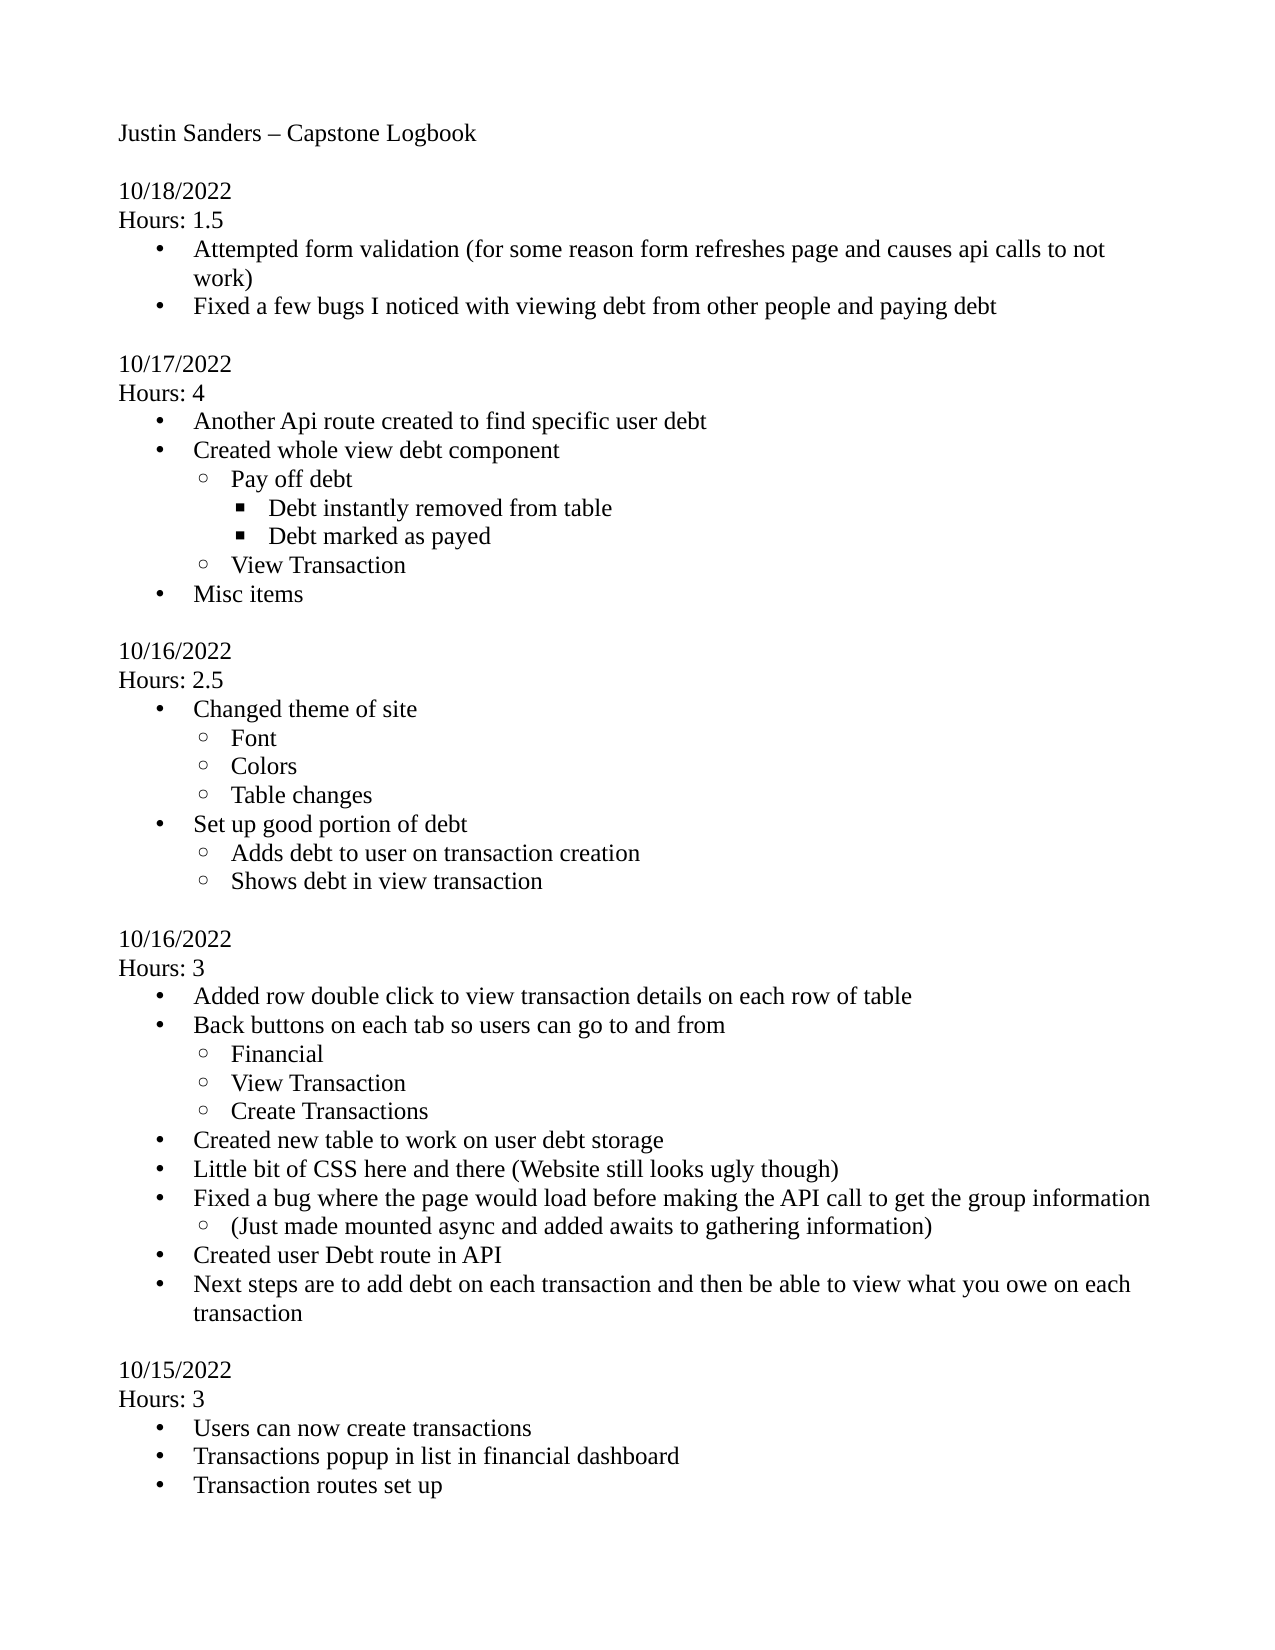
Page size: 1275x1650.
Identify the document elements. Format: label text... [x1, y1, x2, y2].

list Created new table to work on user debt storage [156, 1125, 1157, 1154]
list Hours: 3 [118, 953, 1157, 981]
list Little bit of CSS here and there (Website still looks ugly though) [156, 1154, 1157, 1183]
list Hours: 3 [118, 1384, 1157, 1413]
list Table changes [193, 780, 1157, 809]
list Fixed a few bugs I noticed with viewing debt from other people and paying debt [156, 291, 1157, 320]
list Added row double click to view transaction details on each row of table [156, 981, 1157, 1010]
list Back buttons on each tab so users can go to and from [156, 1010, 1157, 1039]
list Users can now create transactions [156, 1413, 1157, 1441]
list Another Api route created to find specific user debt [156, 406, 1157, 435]
list Changed theme of site [156, 694, 1157, 723]
list Adds debt to user on transaction creation [193, 838, 1157, 866]
list Font [193, 723, 1157, 751]
list (Just made mounted async and added awaits to gathering information) [193, 1211, 1157, 1240]
list Attempted form validation (for some reason form refreshes page and causes api calls to not work) [156, 234, 1157, 291]
list Financial [193, 1039, 1157, 1068]
list Transaction routes set up [156, 1470, 1157, 1499]
list 10/15/2022 [118, 1355, 1157, 1384]
list Create Transactions [193, 1096, 1157, 1125]
list Pay off debt [193, 464, 1157, 493]
list Created user Debt route in API [156, 1240, 1157, 1269]
list Hours: 2.5 [118, 665, 1157, 694]
list Misc items [156, 579, 1157, 608]
list View Transaction [193, 550, 1157, 579]
list 10/17/2022 [118, 349, 1157, 378]
list Hours: 4 [118, 378, 1157, 406]
list Debt marked as payed [231, 521, 1157, 550]
list Colors [193, 751, 1157, 780]
list 10/16/2022 [118, 924, 1157, 953]
list 10/18/2022 [118, 176, 1157, 205]
list Hours: 1.5 [118, 205, 1157, 234]
list Shows debt in view transaction [193, 866, 1157, 895]
list View Transaction [193, 1068, 1157, 1096]
list Fixed a bug where the page would load before making the API call to get the group information [156, 1183, 1157, 1211]
list Transactions popup in list in financial dashboard [156, 1441, 1157, 1470]
list Set up good portion of debt [156, 809, 1157, 838]
list 10/16/2022 [118, 636, 1157, 665]
list Debt instantly removed from table [231, 493, 1157, 521]
list Next steps are to add debt on each transaction and then be able to view what you owe on each transaction [156, 1269, 1157, 1326]
list Created whole view debt component [156, 435, 1157, 464]
